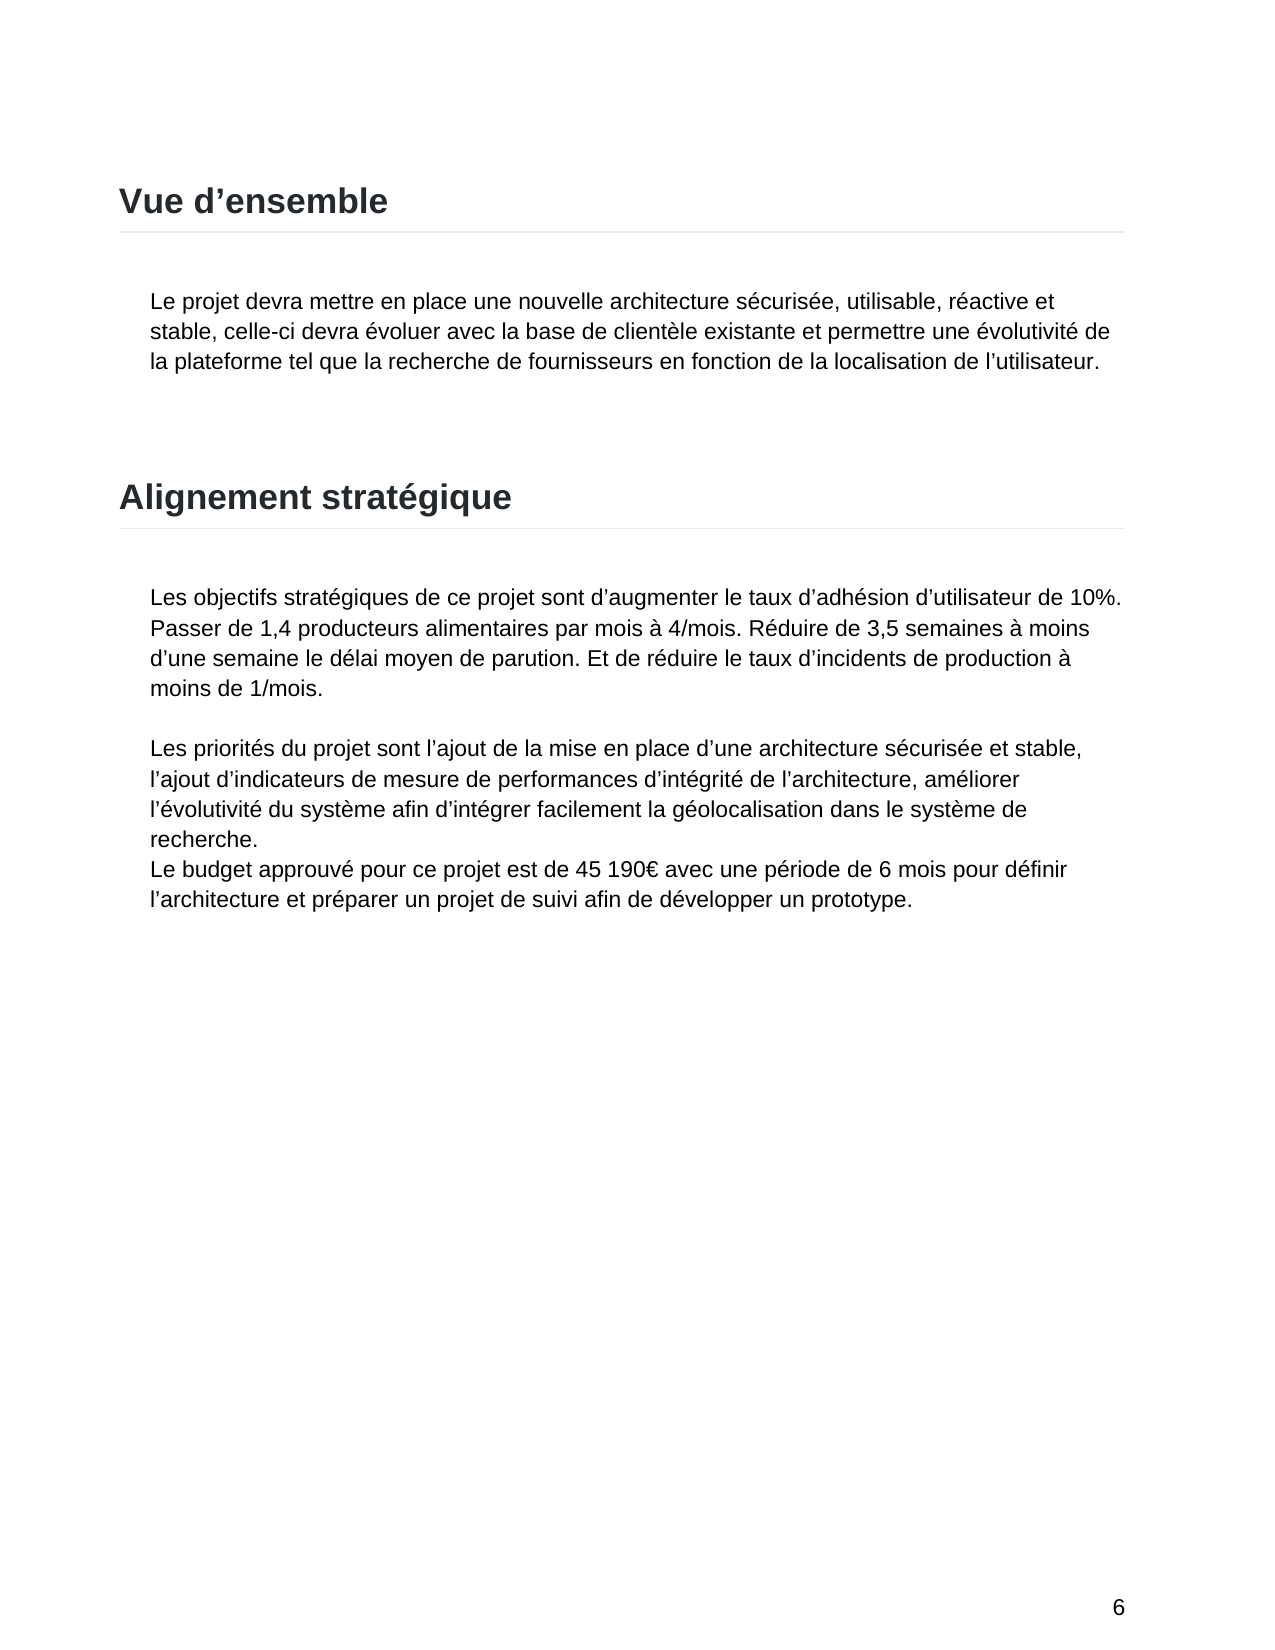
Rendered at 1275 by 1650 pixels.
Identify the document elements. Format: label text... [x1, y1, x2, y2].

text Les objectifs stratégiques de ce projet sont d’augmenter le taux d’adhésion d’utilisateur de 10%. Passer de 1,4 producteurs alimentaires par mois à 4/mois. Réduire de 3,5 semaines à moins d’une semaine le délai moyen de parution. Et de réduire le taux d’incidents de production à moins de 1/mois. [150, 584, 1125, 701]
subtitle Vue d’ensemble [119, 180, 1125, 231]
text Les priorités du projet sont l’ajout de la mise en place d’une architecture sécurisée et stable, l’ajout d’indicateurs de mesure de performances d’intégrité de l’architecture, améliorer l’évolutivité du système afin d’intégrer facilement la géolocalisation dans le système de recherche. [150, 735, 1125, 852]
text Le projet devra mettre en place une nouvelle architecture sécurisée, utilisable, réactive et stable, celle-ci devra évoluer avec la base de clientèle existante et permettre une évolutivité de la plateforme tel que la recherche de fournisseurs en fonction de la localisation de l’utilisateur. [150, 288, 1125, 374]
text Le budget approuvé pour ce projet est de 45 190€ avec une période de 6 mois pour définir l’architecture et préparer un projet de suivi afin de développer un prototype. [150, 856, 1125, 913]
subtitle Alignement stratégique [119, 476, 1125, 528]
